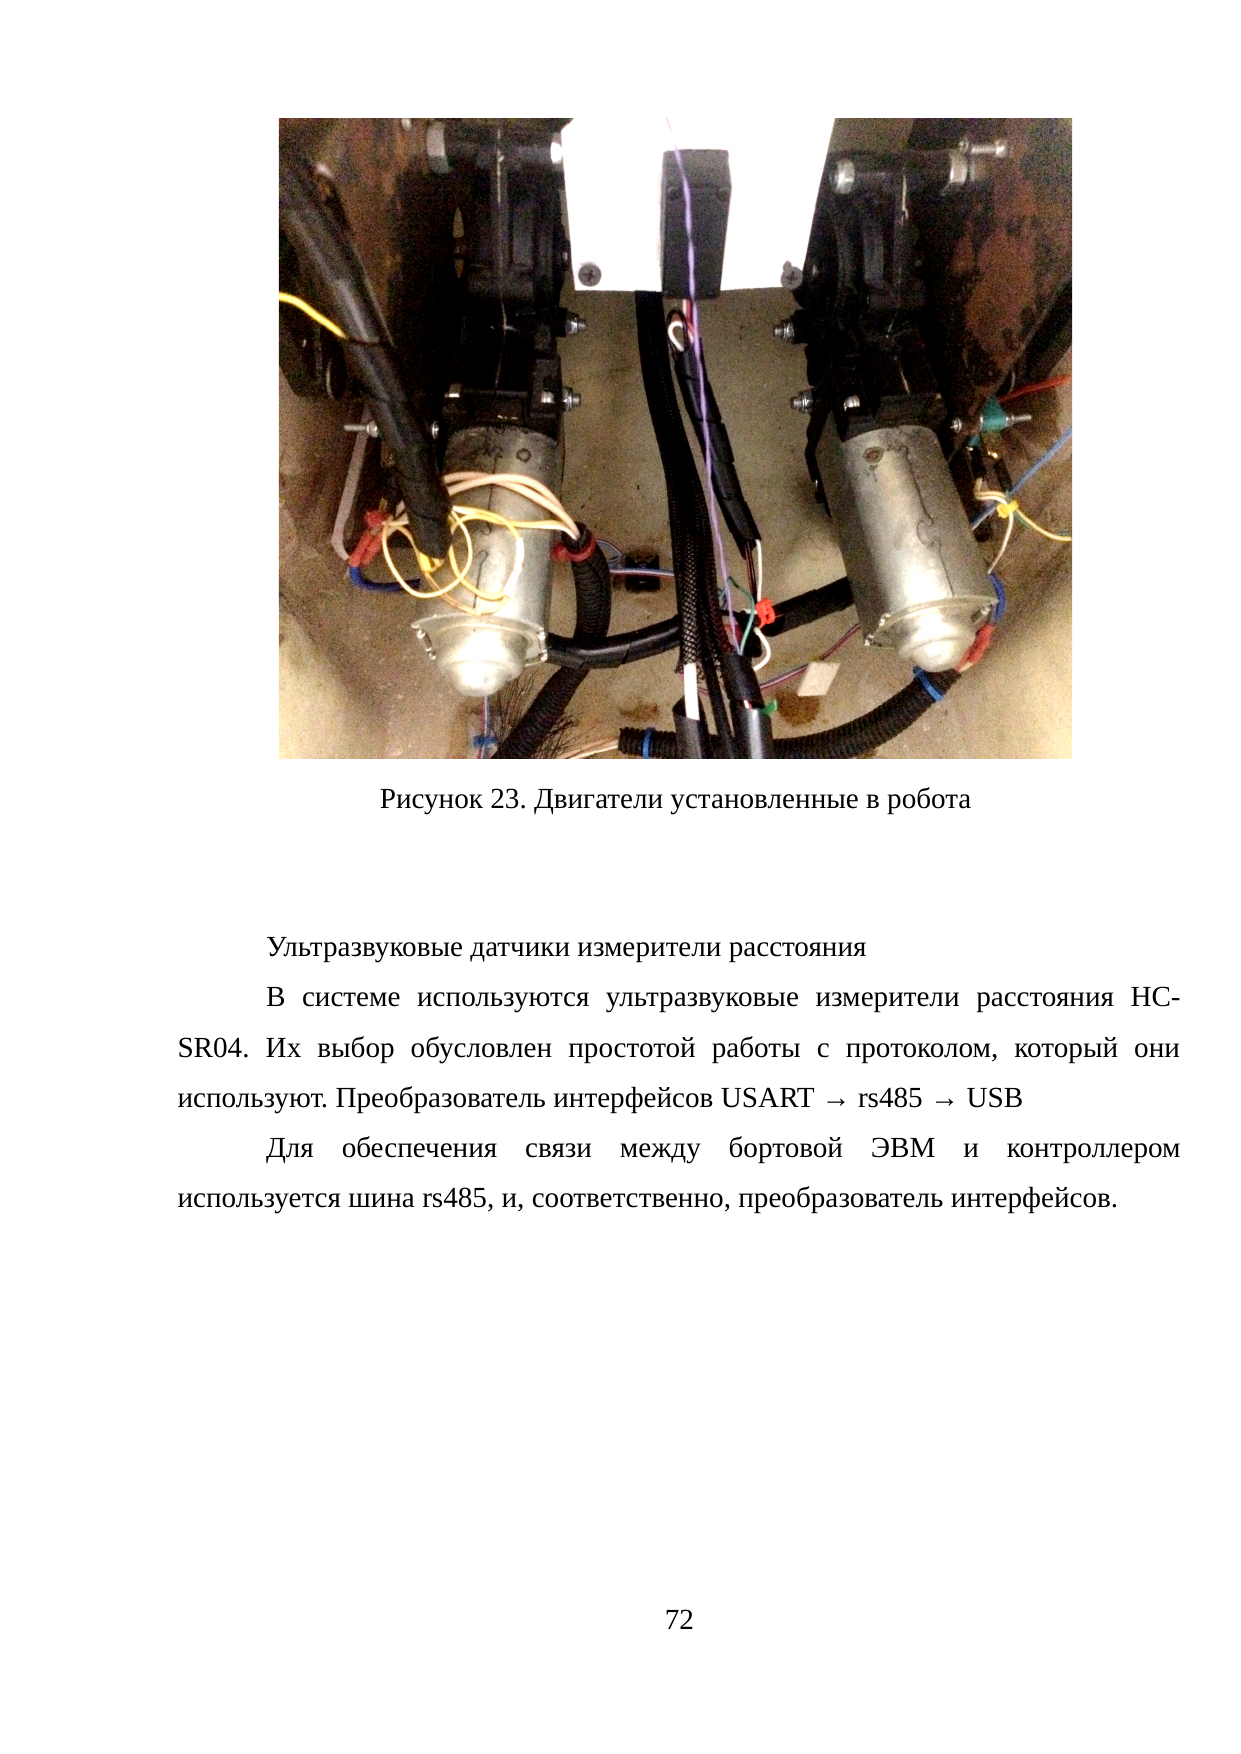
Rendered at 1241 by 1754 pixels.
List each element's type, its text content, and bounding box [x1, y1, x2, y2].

text Ультразвуковые датчики измерители расстояния [177, 929, 1181, 963]
picture [278, 118, 1073, 759]
text Рисунок 23. Двигатели установленные в робота [177, 759, 1181, 815]
text Для обеспечения связи между бортовой ЭВМ и контроллером используется шина rs485, и, соответственно, преобразователь интерфейсов. [177, 1130, 1181, 1214]
text В системе используются ультразвуковые измерители расстояния HC-SR04. Их выбор обусловлен простотой работы с протоколом, который они используют. Преобразователь интерфейсов USART → rs485 → USB [177, 979, 1181, 1113]
